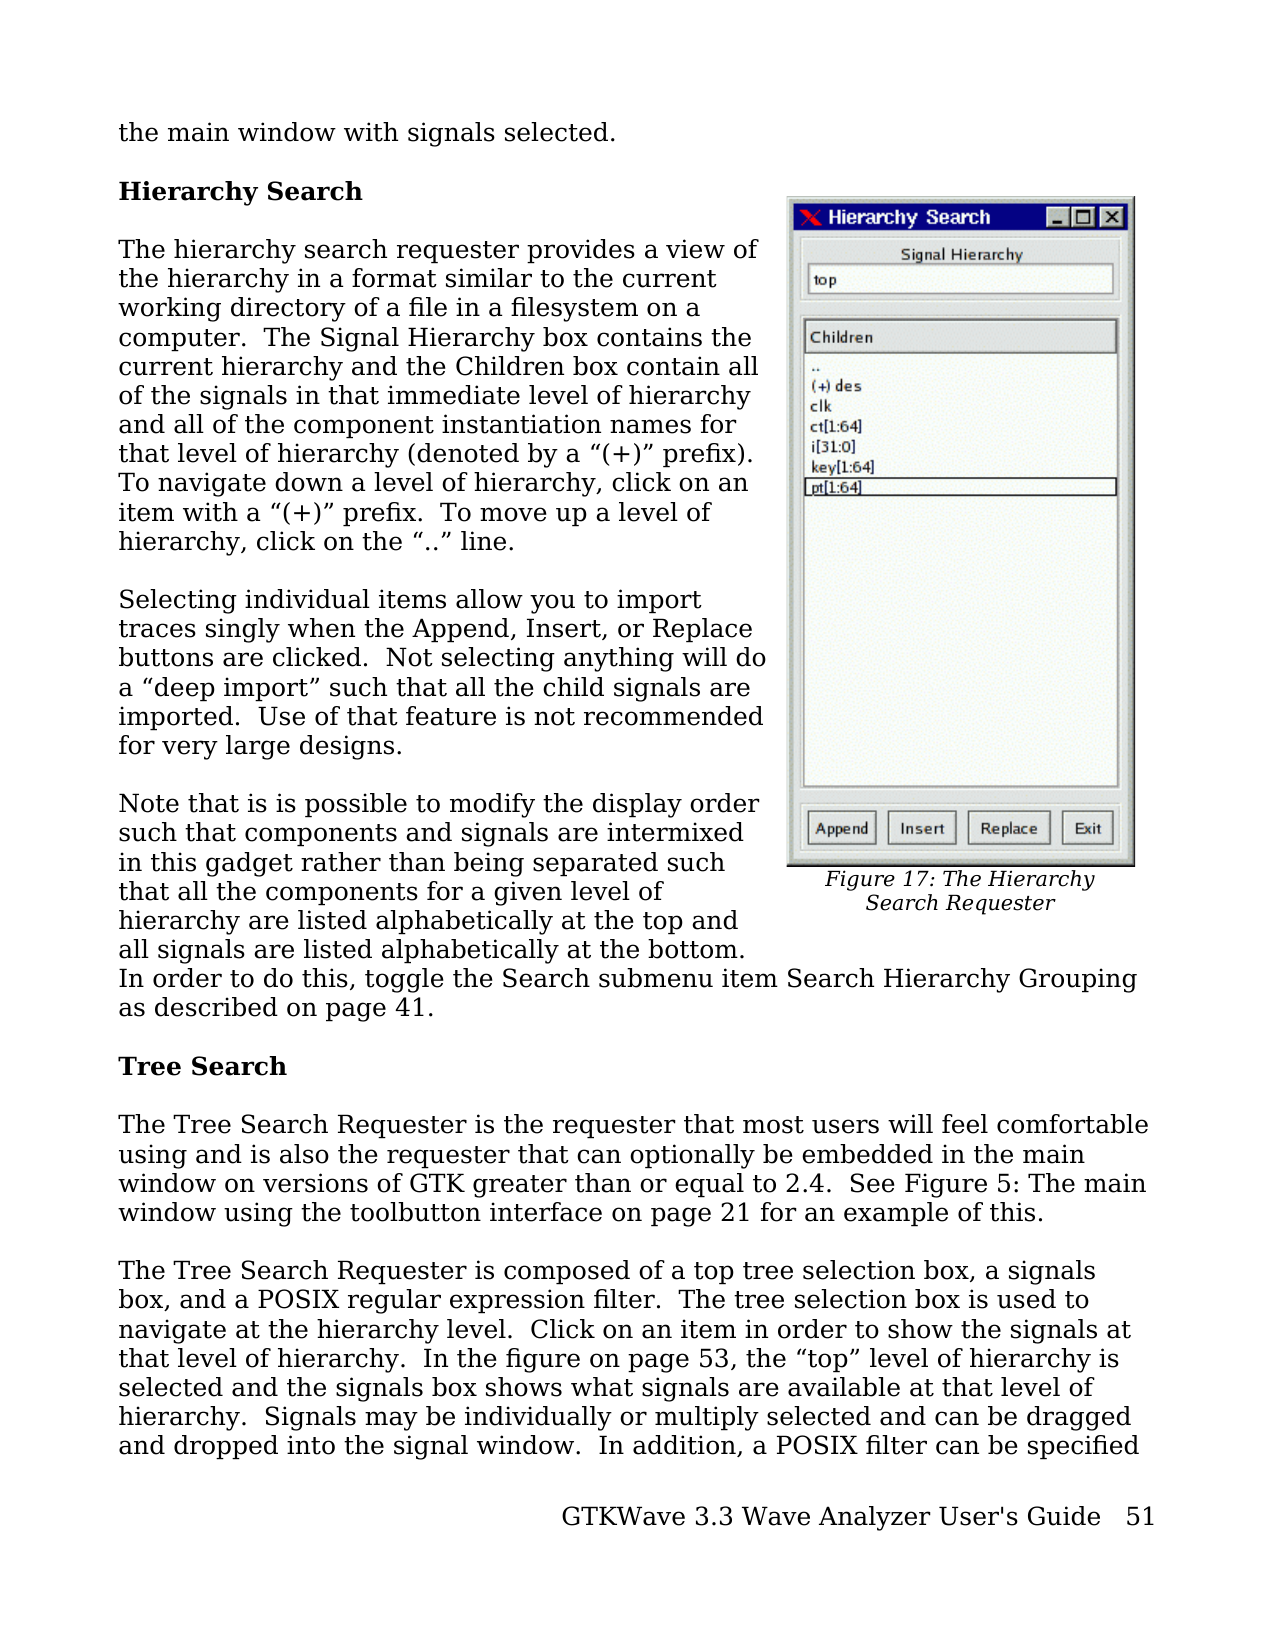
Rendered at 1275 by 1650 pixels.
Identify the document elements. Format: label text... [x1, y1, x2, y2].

text The Tree Search Requester is composed of a top tree selection box, a signals box, and a POSIX regular expression filter. The tree selection box is used to navigate at the hierarchy level. Click on an item in order to show the signals at that level of hierarchy. In the figure on page 53, the “top” level of hierarchy is selected and the signals box shows what signals are available at that level of hierarchy. Signals may be individually or multiply selected and can be dragged and dropped into the signal window. In addition, a POSIX filter can be specified [118, 1256, 1157, 1461]
text Selecting individual items allow you to import traces singly when the Append, Insert, or Replace buttons are clicked. Not selecting anything will do a “deep import” such that all the child signals are imported. Use of that feature is not recommended for very large designs. [118, 585, 780, 760]
picture [786, 196, 1135, 867]
text Figure 17: The Hierarchy Search Requester [787, 867, 1135, 915]
text The hierarchy search requester provides a view of the hierarchy in a format similar to the current working directory of a file in a filesystem on a computer. The Signal Hierarchy box contains the current hierarchy and the Children box contain all of the signals in that immediate level of hierarchy and all of the component instantiation names for that level of hierarchy (denoted by a “(+)” prefix). To navigate down a level of hierarchy, click on an item with a “(+)” prefix. To move up a level of hierarchy, click on the “..” line. [118, 235, 780, 556]
text Note that is is possible to modify the display order such that components and signals are intermixed in this gadget rather than being separated such that all the components for a given level of hierarchy are listed alphabetically at the top and all signals are listed alphabetically at the bottom. In order to do this, toggle the Search submenu item Search Hierarchy Grouping as described on page 41. [118, 789, 1157, 1023]
text the main window with signals selected. [118, 118, 1157, 147]
text Hierarchy Search [118, 176, 1157, 944]
text The Tree Search Requester is the requester that most users will feel comfortable using and is also the requester that can optionally be embedded in the main window on versions of GTK greater than or equal to 2.4. See Figure 5: The main window using the toolbutton interface on page 21 for an example of this. [118, 1111, 1157, 1227]
text Tree Search [118, 1052, 1157, 1081]
